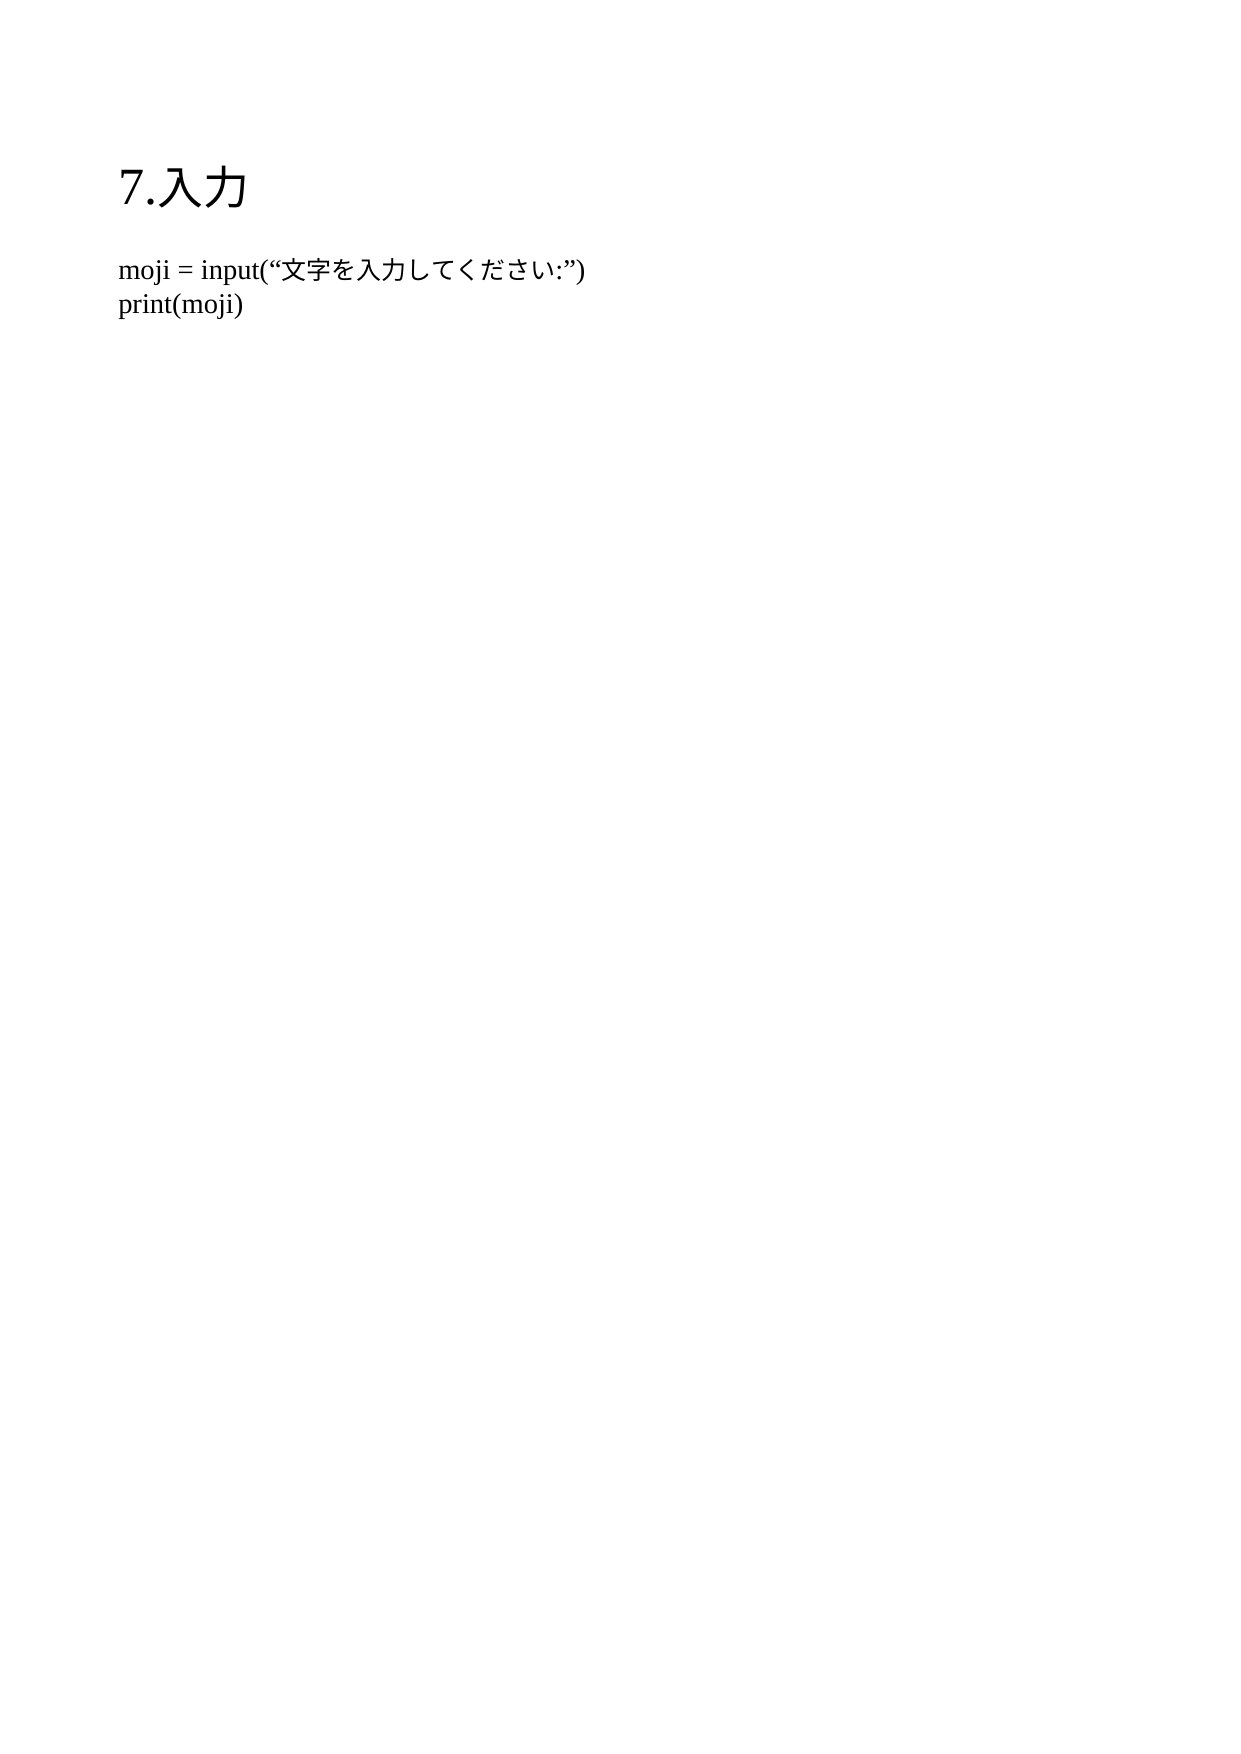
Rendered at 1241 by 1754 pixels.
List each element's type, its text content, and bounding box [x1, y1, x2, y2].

text moji = input(“文字を入力してください:”) [118, 250, 1122, 287]
text print(moji) [118, 287, 1122, 319]
text 7.入力 [118, 151, 1122, 217]
